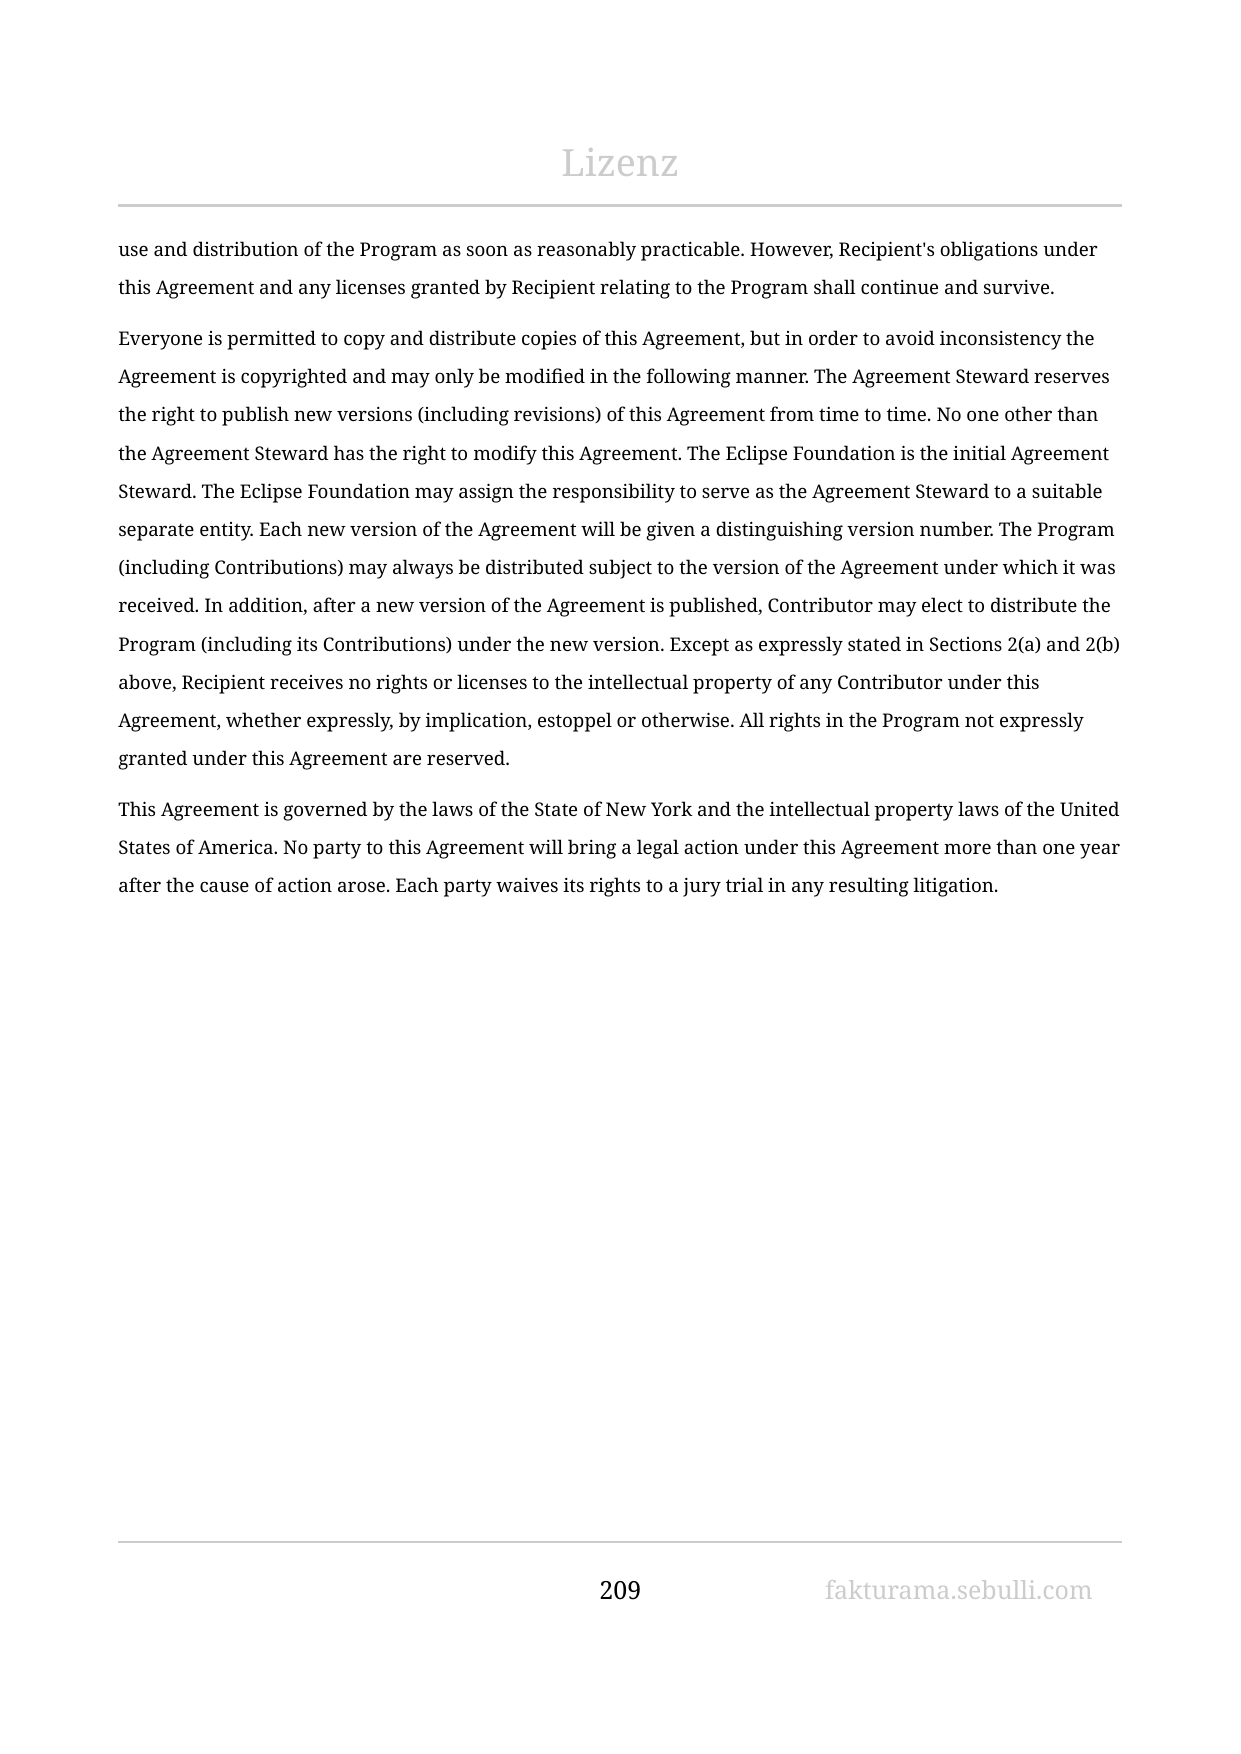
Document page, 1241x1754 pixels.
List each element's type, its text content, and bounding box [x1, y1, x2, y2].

text use and distribution of the Program as soon as reasonably practicable. However, Recipient's obligations under this Agreement and any licenses granted by Recipient relating to the Program shall continue and survive. [118, 236, 1122, 300]
text This Agreement is governed by the laws of the State of New York and the intellectual property laws of the United States of America. No party to this Agreement will bring a legal action under this Agreement more than one year after the cause of action arose. Each party waives its rights to a jury trial in any resulting litigation. [118, 796, 1122, 898]
text Everyone is permitted to copy and distribute copies of this Agreement, but in order to avoid inconsistency the Agreement is copyrighted and may only be modified in the following manner. The Agreement Steward reserves the right to publish new versions (including revisions) of this Agreement from time to time. No one other than the Agreement Steward has the right to modify this Agreement. The Eclipse Foundation is the initial Agreement Steward. The Eclipse Foundation may assign the responsibility to serve as the Agreement Steward to a suitable separate entity. Each new version of the Agreement will be given a distinguishing version number. The Program (including Contributions) may always be distributed subject to the version of the Agreement under which it was received. In addition, after a new version of the Agreement is published, Contributor may elect to distribute the Program (including its Contributions) under the new version. Except as expressly stated in Sections 2(a) and 2(b) above, Recipient receives no rights or licenses to the intellectual property of any Contributor under this Agreement, whether expressly, by implication, estoppel or otherwise. All rights in the Program not expressly granted under this Agreement are reserved. [118, 325, 1122, 771]
